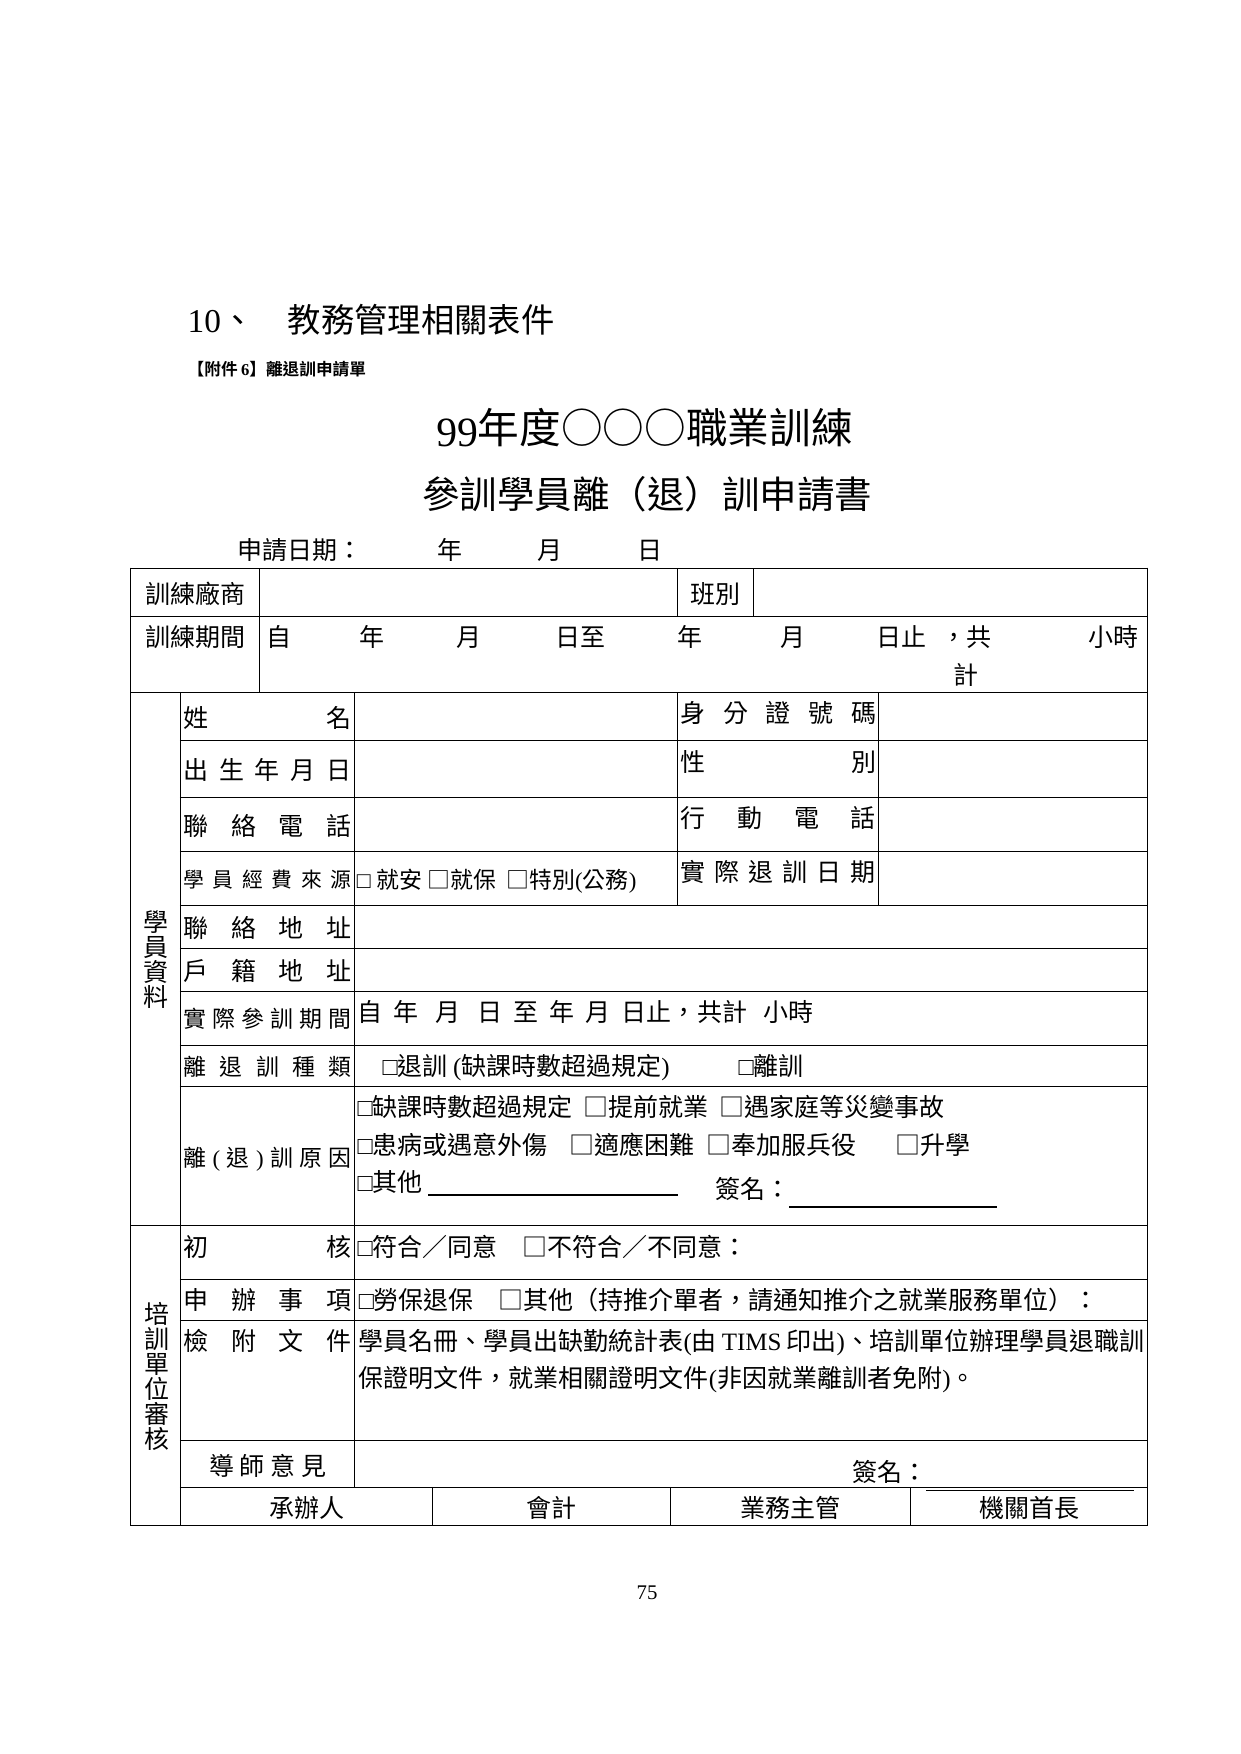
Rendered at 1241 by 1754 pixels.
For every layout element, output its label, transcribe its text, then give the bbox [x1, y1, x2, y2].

table_cell [879, 741, 1147, 797]
table_cell 姓名 [181, 693, 354, 740]
table_cell [355, 949, 1147, 991]
table_cell 聯絡電話 [181, 798, 354, 851]
table_cell 學員經費來源 [181, 852, 354, 905]
table_header [754, 569, 1147, 616]
table_cell 年 [670, 617, 708, 692]
table_cell [355, 741, 677, 797]
table_cell [879, 693, 1147, 740]
text 申請日期： 年 月 日 [187, 530, 1106, 568]
table_cell □退訓 (缺課時數超過規定) □離訓 [355, 1046, 1147, 1086]
table_cell □ 就安 □就保 □特別(公務) [355, 852, 677, 905]
table_cell [355, 693, 677, 740]
table_cell □勞保退保 □其他（持推介單者，請通知推介之就業服務單位）： [355, 1280, 1147, 1319]
table_cell 學員名冊、學員出缺勤統計表(由TIMS印出)、培訓單位辦理學員退職訓保證明文件，就業相關證明文件(非因就業離訓者免附)。 [355, 1321, 1147, 1440]
table_cell 申辦事項 [181, 1280, 354, 1319]
table_cell [389, 617, 447, 692]
table_cell [879, 798, 1147, 851]
table_cell 學員資料 [131, 693, 180, 1225]
subtitle 教務管理相關表件 [187, 280, 1106, 355]
table_cell 性別 [678, 741, 878, 797]
table_header [260, 569, 677, 616]
table_cell [297, 617, 354, 692]
table_cell 日至 [550, 617, 610, 692]
table_cell 小時 [1080, 617, 1147, 692]
table_cell [1000, 617, 1080, 692]
table_header 訓練廠商 [131, 569, 259, 616]
table_cell □缺課時數超過規定 □提前就業 □遇家庭等災變事故 □患病或遇意外傷 □適應困難 □奉加服兵役 □升學 □其他 [355, 1087, 1147, 1225]
table_cell [355, 1441, 1147, 1487]
text 99年度○○○職業訓練 [187, 380, 1101, 455]
table_cell 會計 [433, 1488, 670, 1525]
table_cell [813, 617, 872, 692]
table_cell □符合／同意 □不符合／不同意： [355, 1226, 1147, 1278]
table_cell 離退訓種類 [181, 1046, 354, 1086]
table_cell 戶籍地址 [181, 949, 354, 991]
table_header 班別 [678, 569, 753, 616]
table_cell 日止 [872, 617, 932, 692]
table_cell 自 年 月 日 至 年 月 日止，共計 小時 [355, 992, 1147, 1044]
table_cell 實際退訓日期 [678, 852, 878, 905]
table_cell [355, 798, 677, 851]
table_cell 承辦人 [181, 1488, 432, 1525]
table_cell 訓練期間 [131, 617, 259, 692]
table_cell [879, 852, 1147, 905]
table_cell ，共計 [932, 617, 1000, 692]
table_cell 出生年月日 [181, 741, 354, 797]
table_cell [491, 617, 550, 692]
table_cell 月 [773, 617, 812, 692]
table_cell 年 [354, 617, 389, 692]
table_cell 檢附文件 [181, 1321, 354, 1440]
table_cell 聯絡地址 [181, 906, 354, 948]
table_cell [709, 617, 772, 692]
table_cell 離(退)訓原因 [181, 1087, 354, 1225]
table_cell 行動電話 [678, 798, 878, 851]
table_cell 培訓單位審核 [131, 1226, 180, 1525]
table_cell [355, 906, 1147, 948]
table_cell 實際參訓期間 [181, 992, 354, 1044]
text 參訓學員離（退）訓申請書 [187, 455, 1106, 530]
table_cell [610, 617, 670, 692]
subtitle 【附件6】離退訓申請單 [187, 355, 1106, 380]
table_cell 自 [260, 617, 297, 692]
table_cell 月 [448, 617, 491, 692]
table_cell 初核 [181, 1226, 354, 1278]
table_cell 身分證號碼 [678, 693, 878, 740]
table_cell 業務主管 [671, 1488, 910, 1525]
table_cell 導 師 意 見 [181, 1441, 354, 1487]
table_cell 機關首長 [911, 1488, 1147, 1525]
